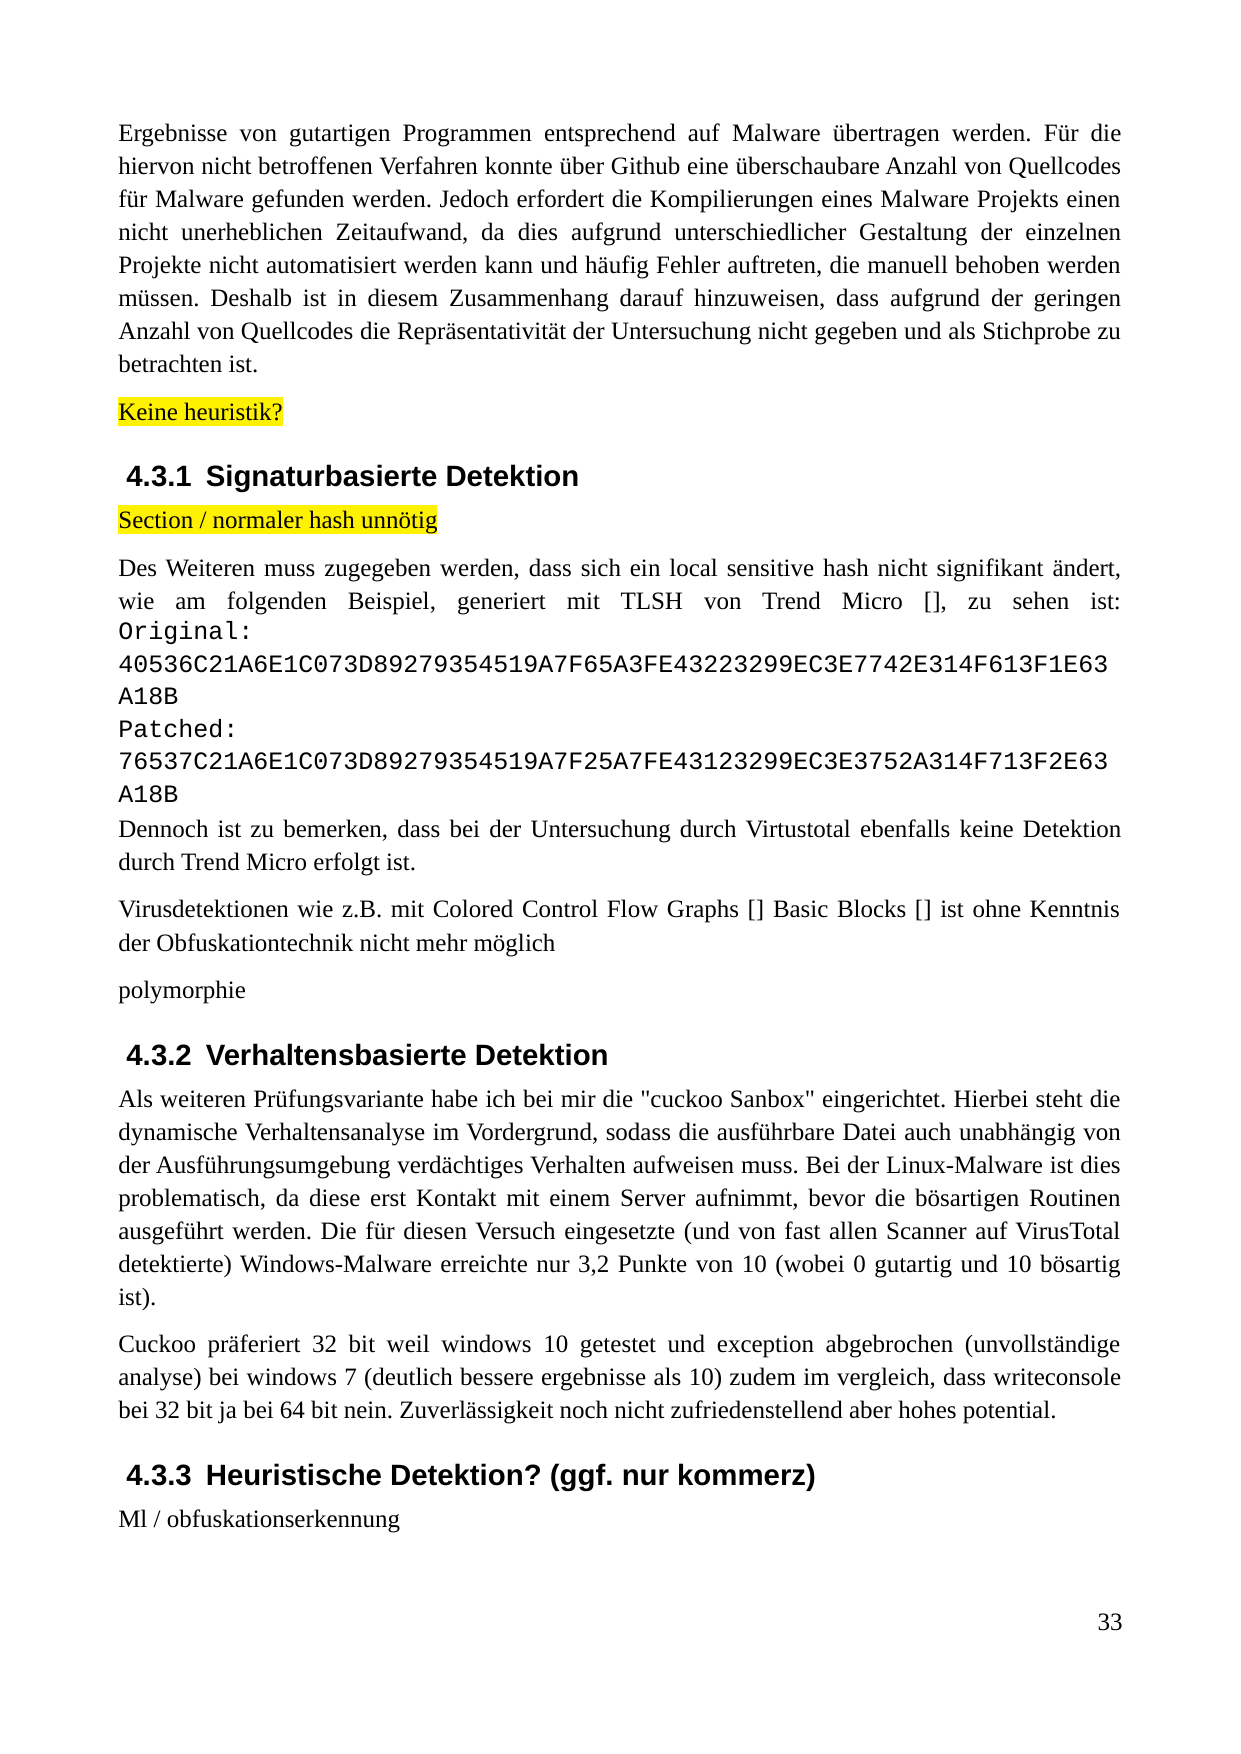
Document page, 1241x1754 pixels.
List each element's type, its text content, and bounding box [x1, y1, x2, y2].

text polymorphie [118, 975, 1122, 1004]
text Virusdetektionen wie z.B. mit Colored Control Flow Graphs [] Basic Blocks [] ist ohne Kenntnis der Obfuskationtechnik nicht mehr möglich [118, 894, 1122, 956]
text Des Weiteren muss zugegeben werden, dass sich ein local sensitive hash nicht signifikant ändert, wie am folgenden Beispiel, generiert mit TLSH von Trend Micro [], zu sehen ist: Original: 40536C21A6E1C073D89279354519A7F65A3FE43223299EC3E7742E314F613F1E63A18B Patched: 76537C21A6E1C073D89279354519A7F25A7FE43123299EC3E3752A314F713F2E63A18B Dennoch ist zu bemerken, dass bei der Untersuchung durch Virtustotal ebenfalls keine Detektion durch Trend Micro erfolgt ist. [118, 553, 1122, 876]
text Ergebnisse von gutartigen Programmen entsprechend auf Malware übertragen werden. Für die hiervon nicht betroffenen Verfahren konnte über Github eine überschaubare Anzahl von Quellcodes für Malware gefunden werden. Jedoch erfordert die Kompilierungen eines Malware Projekts einen nicht unerheblichen Zeitaufwand, da dies aufgrund unterschiedlicher Gestaltung der einzelnen Projekte nicht automatisiert werden kann und häufig Fehler auftreten, die manuell behoben werden müssen. Deshalb ist in diesem Zusammenhang darauf hinzuweisen, dass aufgrund der geringen Anzahl von Quellcodes die Repräsentativität der Untersuchung nicht gegeben und als Stichprobe zu betrachten ist. [118, 118, 1122, 378]
text Ml / obfuskationserkennung [118, 1504, 1122, 1533]
text Als weiteren Prüfungsvariante habe ich bei mir die "cuckoo Sanbox" eingerichtet. Hierbei steht die dynamische Verhaltensanalyse im Vordergrund, sodass die ausführbare Datei auch unabhängig von der Ausführungsumgebung verdächtiges Verhalten aufweisen muss. Bei der Linux-Malware ist dies problematisch, da diese erst Kontakt mit einem Server aufnimmt, bevor die bösartigen Routinen ausgeführt werden. Die für diesen Versuch eingesetzte (und von fast allen Scanner auf VirusTotal detektierte) Windows-Malware erreichte nur 3,2 Punkte von 10 (wobei 0 gutartig und 10 bösartig ist). [118, 1084, 1122, 1311]
subtitle Heuristische Detektion? (ggf. nur kommerz) [118, 1458, 1122, 1491]
text Cuckoo präferiert 32 bit weil windows 10 getestet und exception abgebrochen (unvollständige analyse) bei windows 7 (deutlich bessere ergebnisse als 10) zudem im vergleich, dass writeconsole bei 32 bit ja bei 64 bit nein. Zuverlässigkeit noch nicht zufriedenstellend aber hohes potential. [118, 1329, 1122, 1424]
subtitle Signaturbasierte Detektion [118, 459, 1122, 493]
subtitle Verhaltensbasierte Detektion [118, 1037, 1122, 1071]
text Section / normaler hash unnötig [118, 505, 1122, 534]
text Keine heuristik? [118, 397, 1122, 426]
